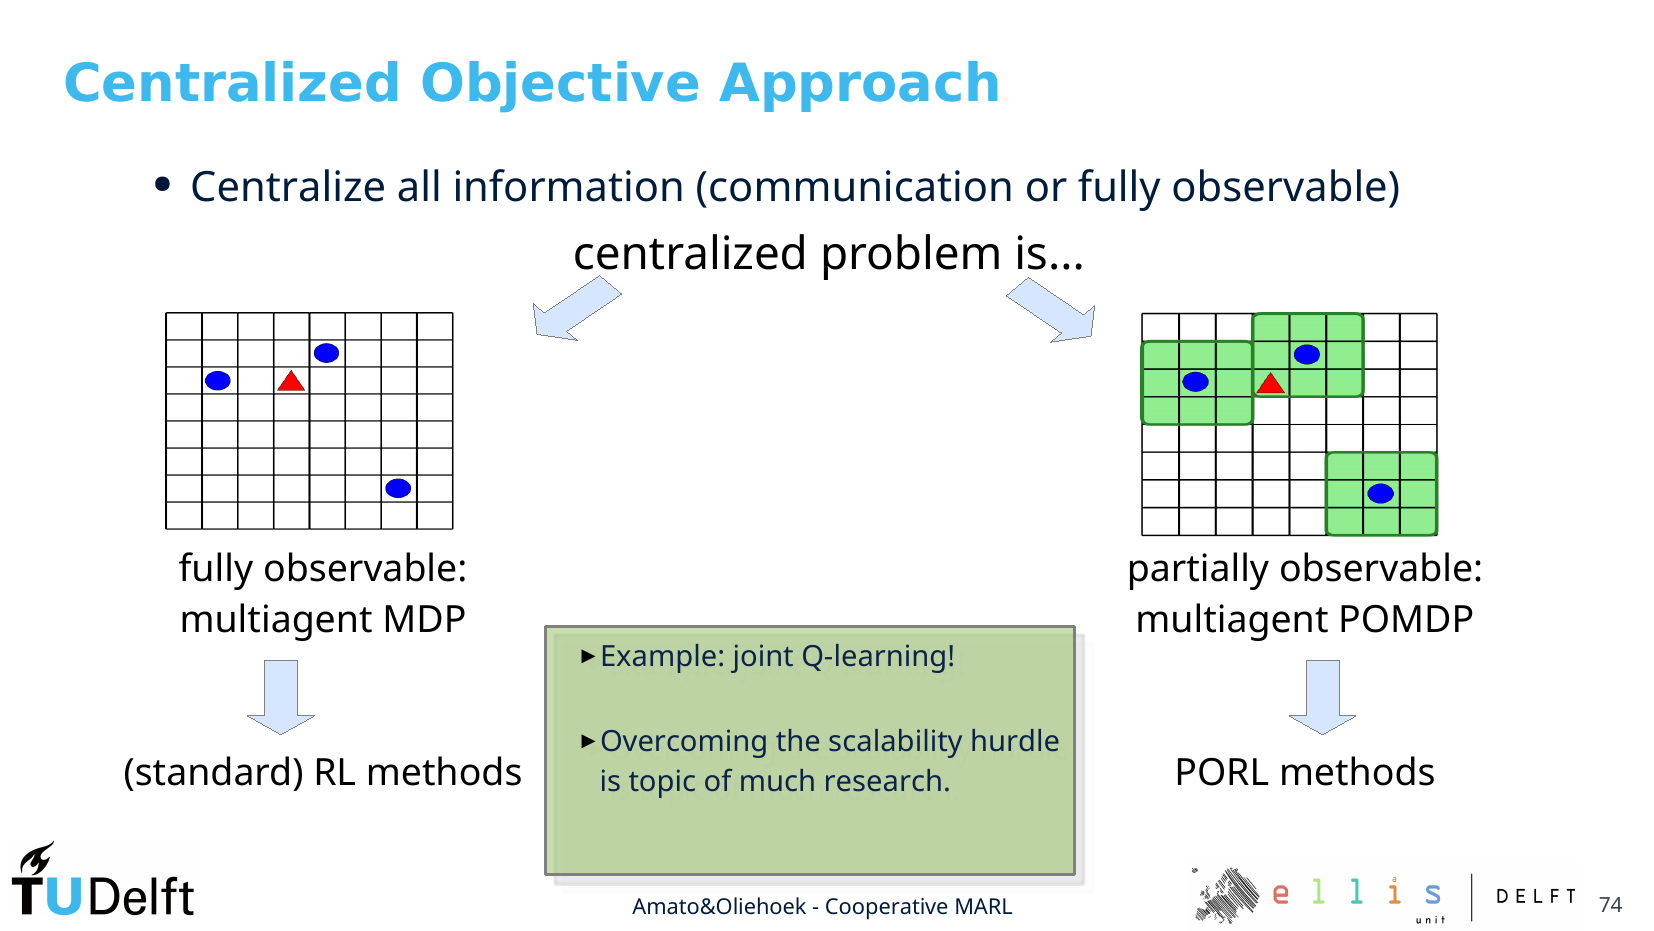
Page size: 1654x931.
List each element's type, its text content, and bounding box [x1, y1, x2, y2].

title Centralized Objective Approach [63, 12, 1571, 112]
text_box centralized problem is... [481, 201, 1177, 302]
text_box partially observable: multiagent POMDP PORL methods [957, 533, 1653, 804]
picture [11, 840, 195, 917]
picture [1186, 860, 1580, 931]
text_box fully observable: multiagent MDP (standard) RL methods [0, 533, 671, 804]
text_box [247, 660, 315, 735]
text_box [1006, 277, 1095, 343]
picture [165, 312, 454, 530]
text_box [1289, 660, 1356, 735]
list Centralize all information (communication or fully observable) [137, 160, 1543, 626]
picture [1140, 312, 1439, 533]
text_box A [1075, 635, 1080, 804]
text_box [533, 275, 622, 341]
text_box Example: joint Q-learning! Overcoming the scalability hurdle is topic of much research. [545, 626, 1075, 875]
